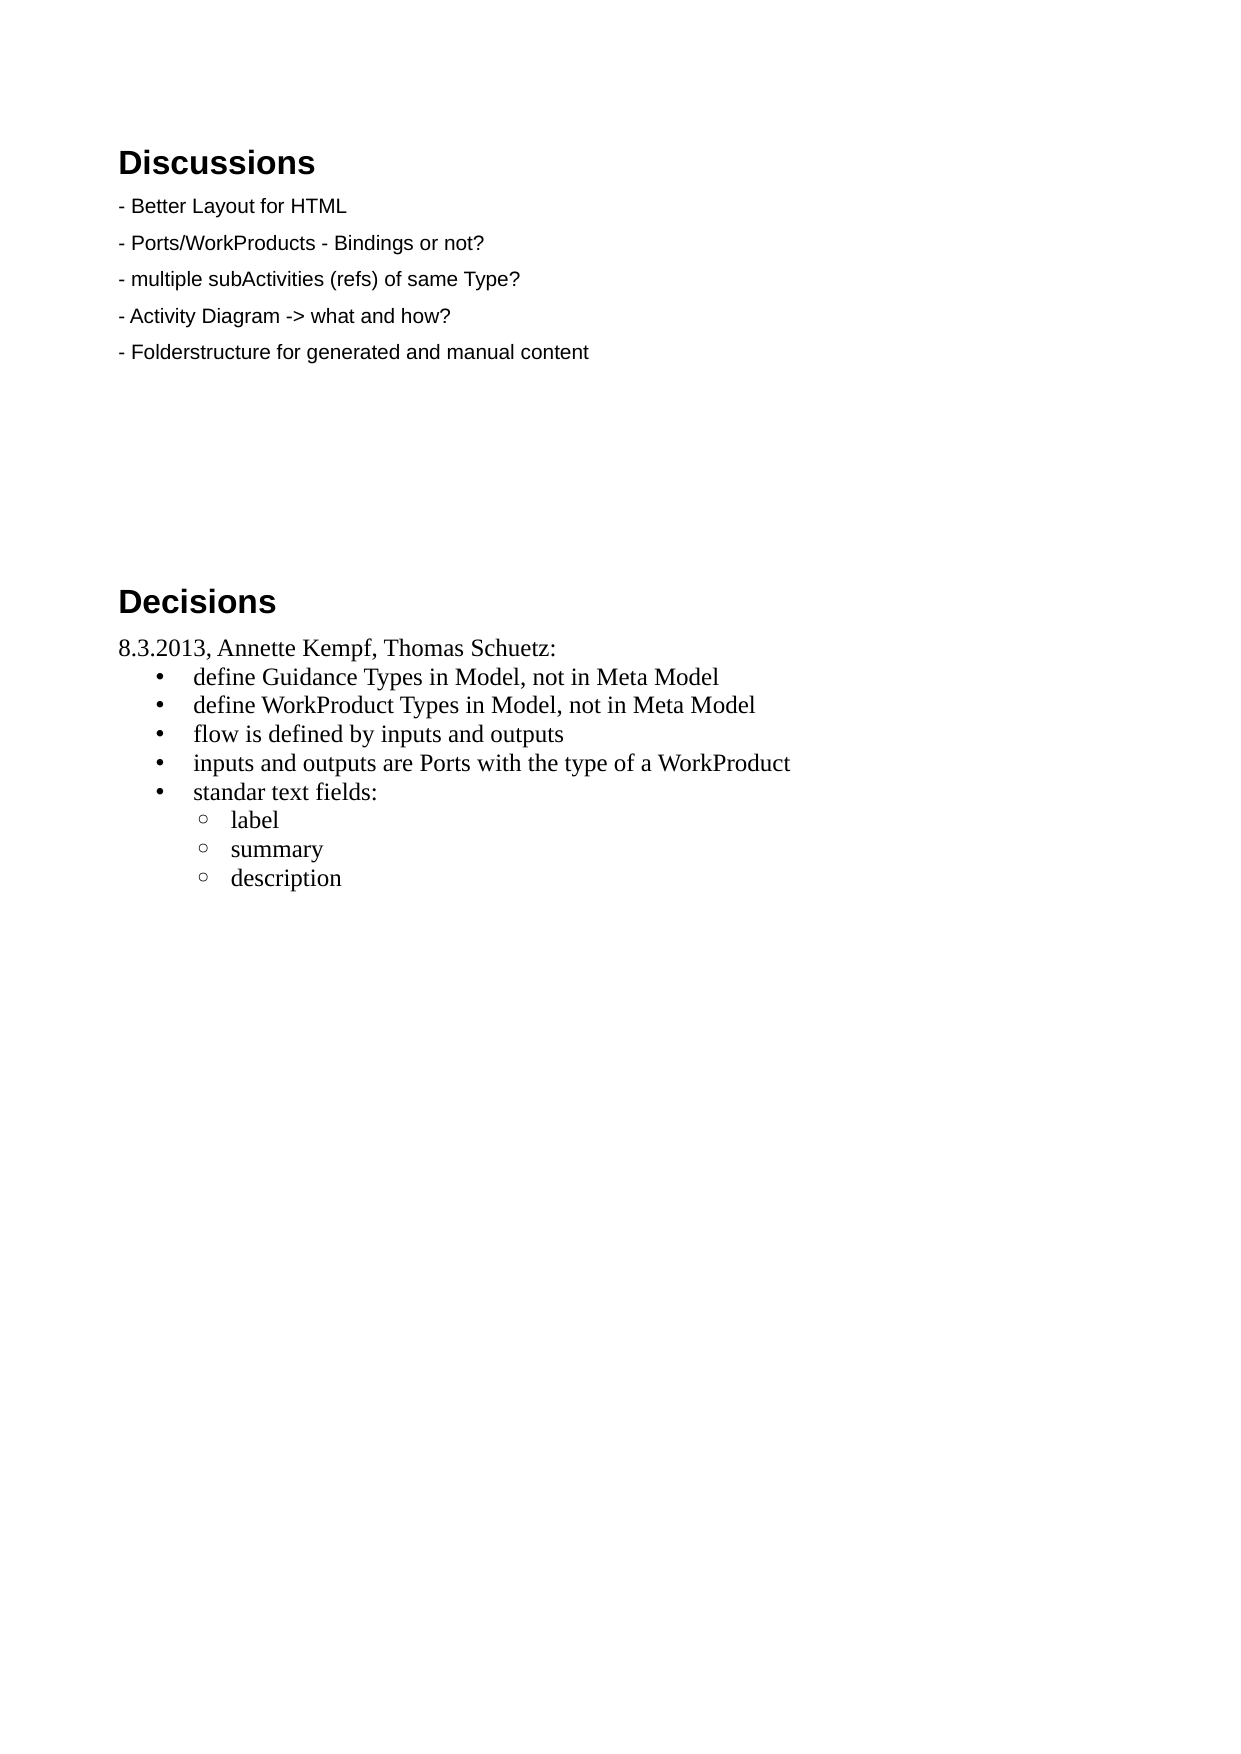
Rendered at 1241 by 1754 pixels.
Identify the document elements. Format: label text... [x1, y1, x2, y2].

text - Better Layout for HTML [118, 194, 1122, 218]
text - Folderstructure for generated and manual content [118, 340, 1122, 364]
list inputs and outputs are Ports with the type of a WorkProduct [156, 748, 1122, 777]
list standar text fields: [156, 777, 1122, 805]
list define WorkProduct Types in Model, not in Meta Model [156, 690, 1122, 719]
text - Activity Diagram -> what and how? [118, 304, 1122, 328]
list description [193, 863, 1122, 892]
list label [193, 805, 1122, 834]
subtitle Decisions [118, 582, 1122, 620]
subtitle Discussions [118, 143, 1122, 182]
text - Ports/WorkProducts - Bindings or not? [118, 231, 1122, 255]
list flow is defined by inputs and outputs [156, 719, 1122, 748]
list define Guidance Types in Model, not in Meta Model [156, 662, 1122, 690]
text - multiple subActivities (refs) of same Type? [118, 267, 1122, 291]
list summary [193, 834, 1122, 863]
text 8.3.2013, Annette Kempf, Thomas Schuetz: [118, 633, 1122, 662]
